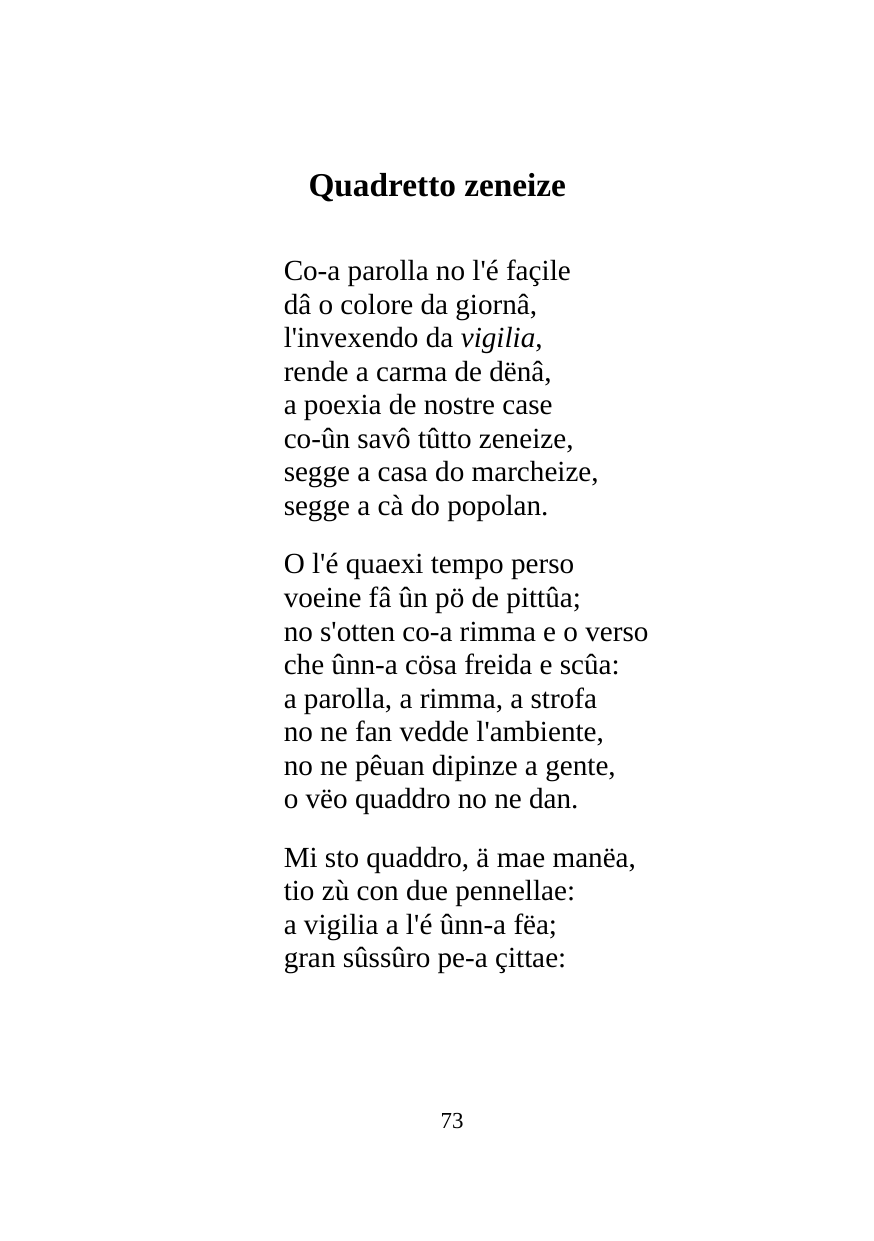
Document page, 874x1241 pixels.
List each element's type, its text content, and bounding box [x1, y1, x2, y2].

text Mi sto quaddro, ä mae manëa, tio zù con due pennellae: a vigilia a l'é ûnn-a fëa; gran sûssûro pe-a çittae: [283, 840, 768, 974]
text O l'é quaexi tempo perso voeine fâ ûn pö de pittûa; no s'otten co-a rimma e o verso che ûnn-a cösa freida e scûa: a parolla, a rimma, a strofa no ne fan vedde l'ambiente, no ne pêuan dipinze a gente, o vëo quaddro no ne dan. [283, 547, 768, 815]
text Co-a parolla no l'é façile dâ o colore da giornâ, l'invexendo da vigilia, rende a carma de dënâ, a poexia de nostre case co-ûn savô tûtto zeneize, segge a casa do marcheize, segge a cà do popolan. [283, 253, 768, 522]
subtitle Quadretto zeneize [106, 165, 768, 203]
